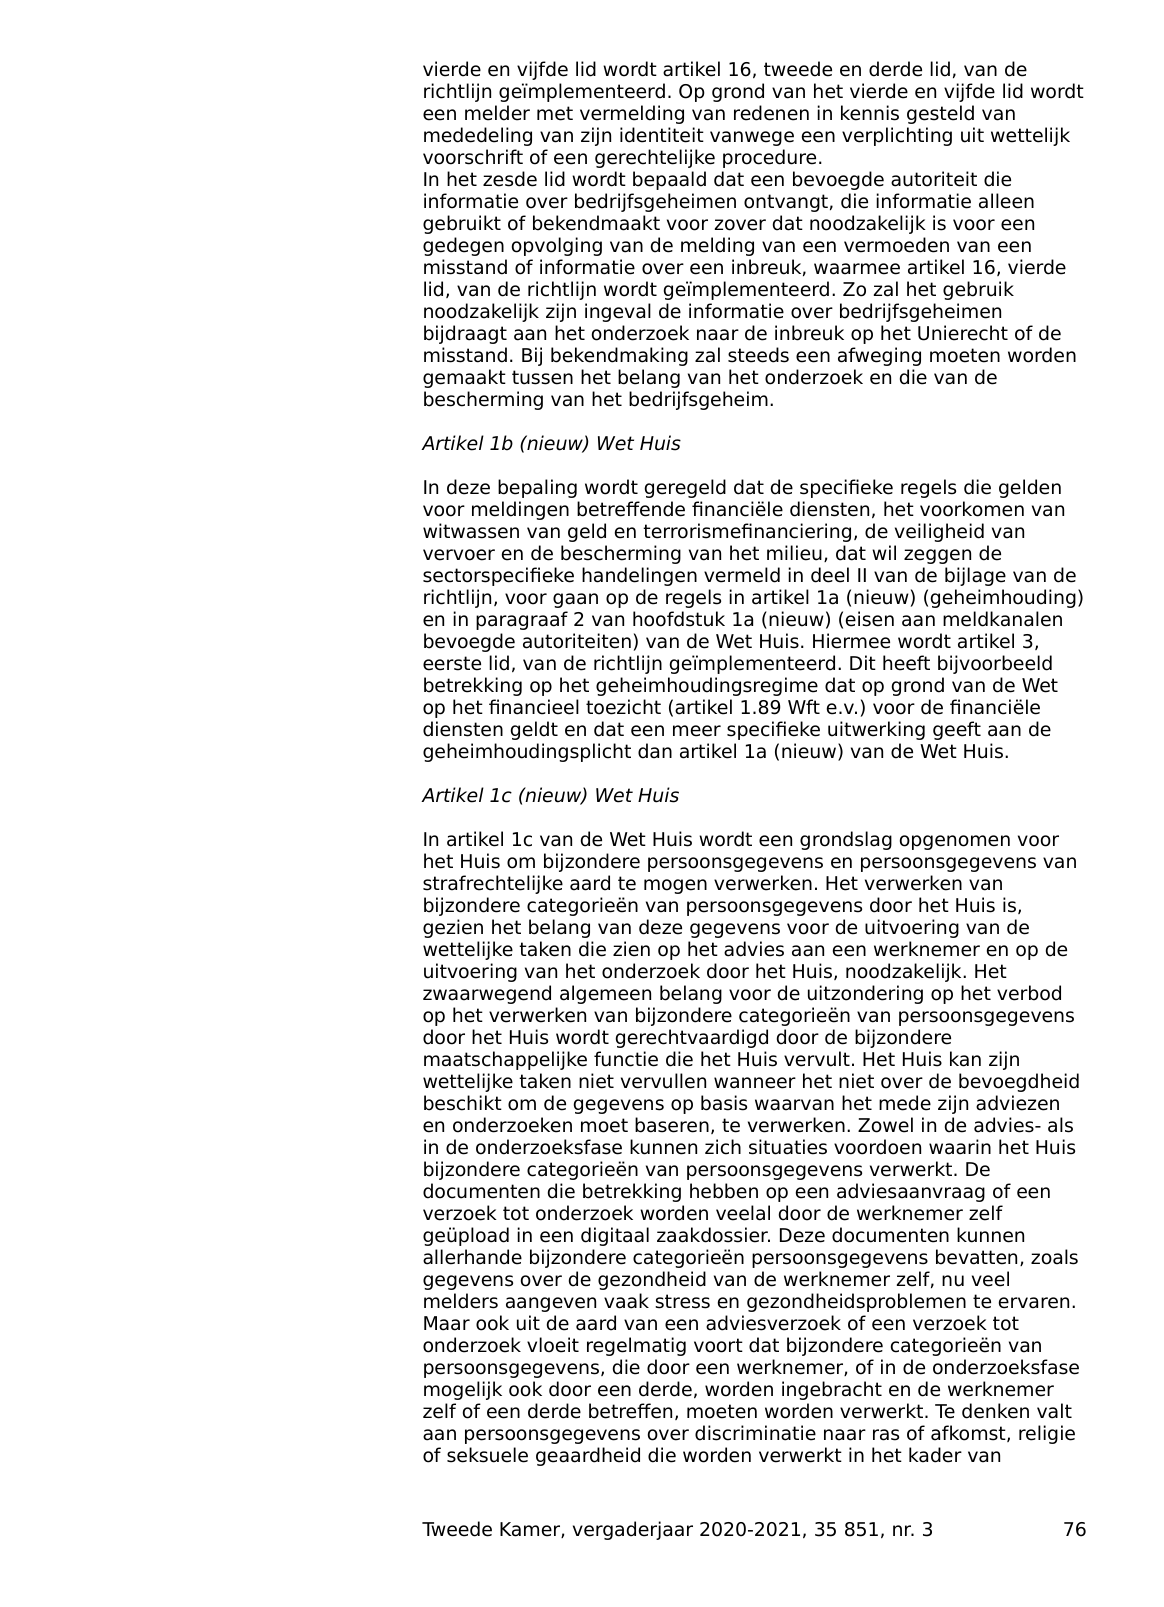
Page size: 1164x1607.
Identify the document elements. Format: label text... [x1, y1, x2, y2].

text In het zesde lid wordt bepaald dat een bevoegde autoriteit die informatie over bedrijfsgeheimen ontvangt, die informatie alleen gebruikt of bekendmaakt voor zover dat noodzakelijk is voor een gedegen opvolging van de melding van een vermoeden van een misstand of informatie over een inbreuk, waarmee artikel 16, vierde lid, van de richtlijn wordt geïmplementeerd. Zo zal het gebruik noodzakelijk zijn ingeval de informatie over bedrijfsgeheimen bijdraagt aan het onderzoek naar de inbreuk op het Unierecht of de misstand. Bij bekendmaking zal steeds een afweging moeten worden gemaakt tussen het belang van het onderzoek en die van de bescherming van het bedrijfsgeheim. [422, 169, 1087, 411]
subtitle Artikel 1c (nieuw) Wet Huis [422, 785, 1087, 807]
text In deze bepaling wordt geregeld dat de specifieke regels die gelden voor meldingen betreffende financiële diensten, het voorkomen van witwassen van geld en terrorismefinanciering, de veiligheid van vervoer en de bescherming van het milieu, dat wil zeggen de sectorspecifieke handelingen vermeld in deel II van de bijlage van de richtlijn, voor gaan op de regels in artikel 1a (nieuw) (geheimhouding) en in paragraaf 2 van hoofdstuk 1a (nieuw) (eisen aan meldkanalen bevoegde autoriteiten) van de Wet Huis. Hiermee wordt artikel 3, eerste lid, van de richtlijn geïmplementeerd. Dit heeft bijvoorbeeld betrekking op het geheimhoudingsregime dat op grond van de Wet op het financieel toezicht (artikel 1.89 Wft e.v.) voor de financiële diensten geldt en dat een meer specifieke uitwerking geeft aan de geheimhoudingsplicht dan artikel 1a (nieuw) van de Wet Huis. [422, 477, 1087, 763]
subtitle Artikel 1b (nieuw) Wet Huis [422, 433, 1087, 455]
text vierde en vijfde lid wordt artikel 16, tweede en derde lid, van de richtlijn geïmplementeerd. Op grond van het vierde en vijfde lid wordt een melder met vermelding van redenen in kennis gesteld van mededeling van zijn identiteit vanwege een verplichting uit wettelijk voorschrift of een gerechtelijke procedure. [422, 59, 1087, 169]
text In artikel 1c van de Wet Huis wordt een grondslag opgenomen voor het Huis om bijzondere persoonsgegevens en persoonsgegevens van strafrechtelijke aard te mogen verwerken. Het verwerken van bijzondere categorieën van persoonsgegevens door het Huis is, gezien het belang van deze gegevens voor de uitvoering van de wettelijke taken die zien op het advies aan een werknemer en op de uitvoering van het onderzoek door het Huis, noodzakelijk. Het zwaarwegend algemeen belang voor de uitzondering op het verbod op het verwerken van bijzondere categorieën van persoonsgegevens door het Huis wordt gerechtvaardigd door de bijzondere maatschappelijke functie die het Huis vervult. Het Huis kan zijn wettelijke taken niet vervullen wanneer het niet over de bevoegdheid beschikt om de gegevens op basis waarvan het mede zijn adviezen en onderzoeken moet baseren, te verwerken. Zowel in de advies- als in de onderzoeksfase kunnen zich situaties voordoen waarin het Huis bijzondere categorieën van persoonsgegevens verwerkt. De documenten die betrekking hebben op een adviesaanvraag of een verzoek tot onderzoek worden veelal door de werknemer zelf geüpload in een digitaal zaakdossier. Deze documenten kunnen allerhande bijzondere categorieën persoonsgegevens bevatten, zoals gegevens over de gezondheid van de werknemer zelf, nu veel melders aangeven vaak stress en gezondheidsproblemen te ervaren. Maar ook uit de aard van een adviesverzoek of een verzoek tot onderzoek vloeit regelmatig voort dat bijzondere categorieën van persoonsgegevens, die door een werknemer, of in de onderzoeksfase mogelijk ook door een derde, worden ingebracht en de werknemer zelf of een derde betreffen, moeten worden verwerkt. Te denken valt aan persoonsgegevens over discriminatie naar ras of afkomst, religie of seksuele geaardheid die worden verwerkt in het kader van [422, 829, 1087, 1467]
